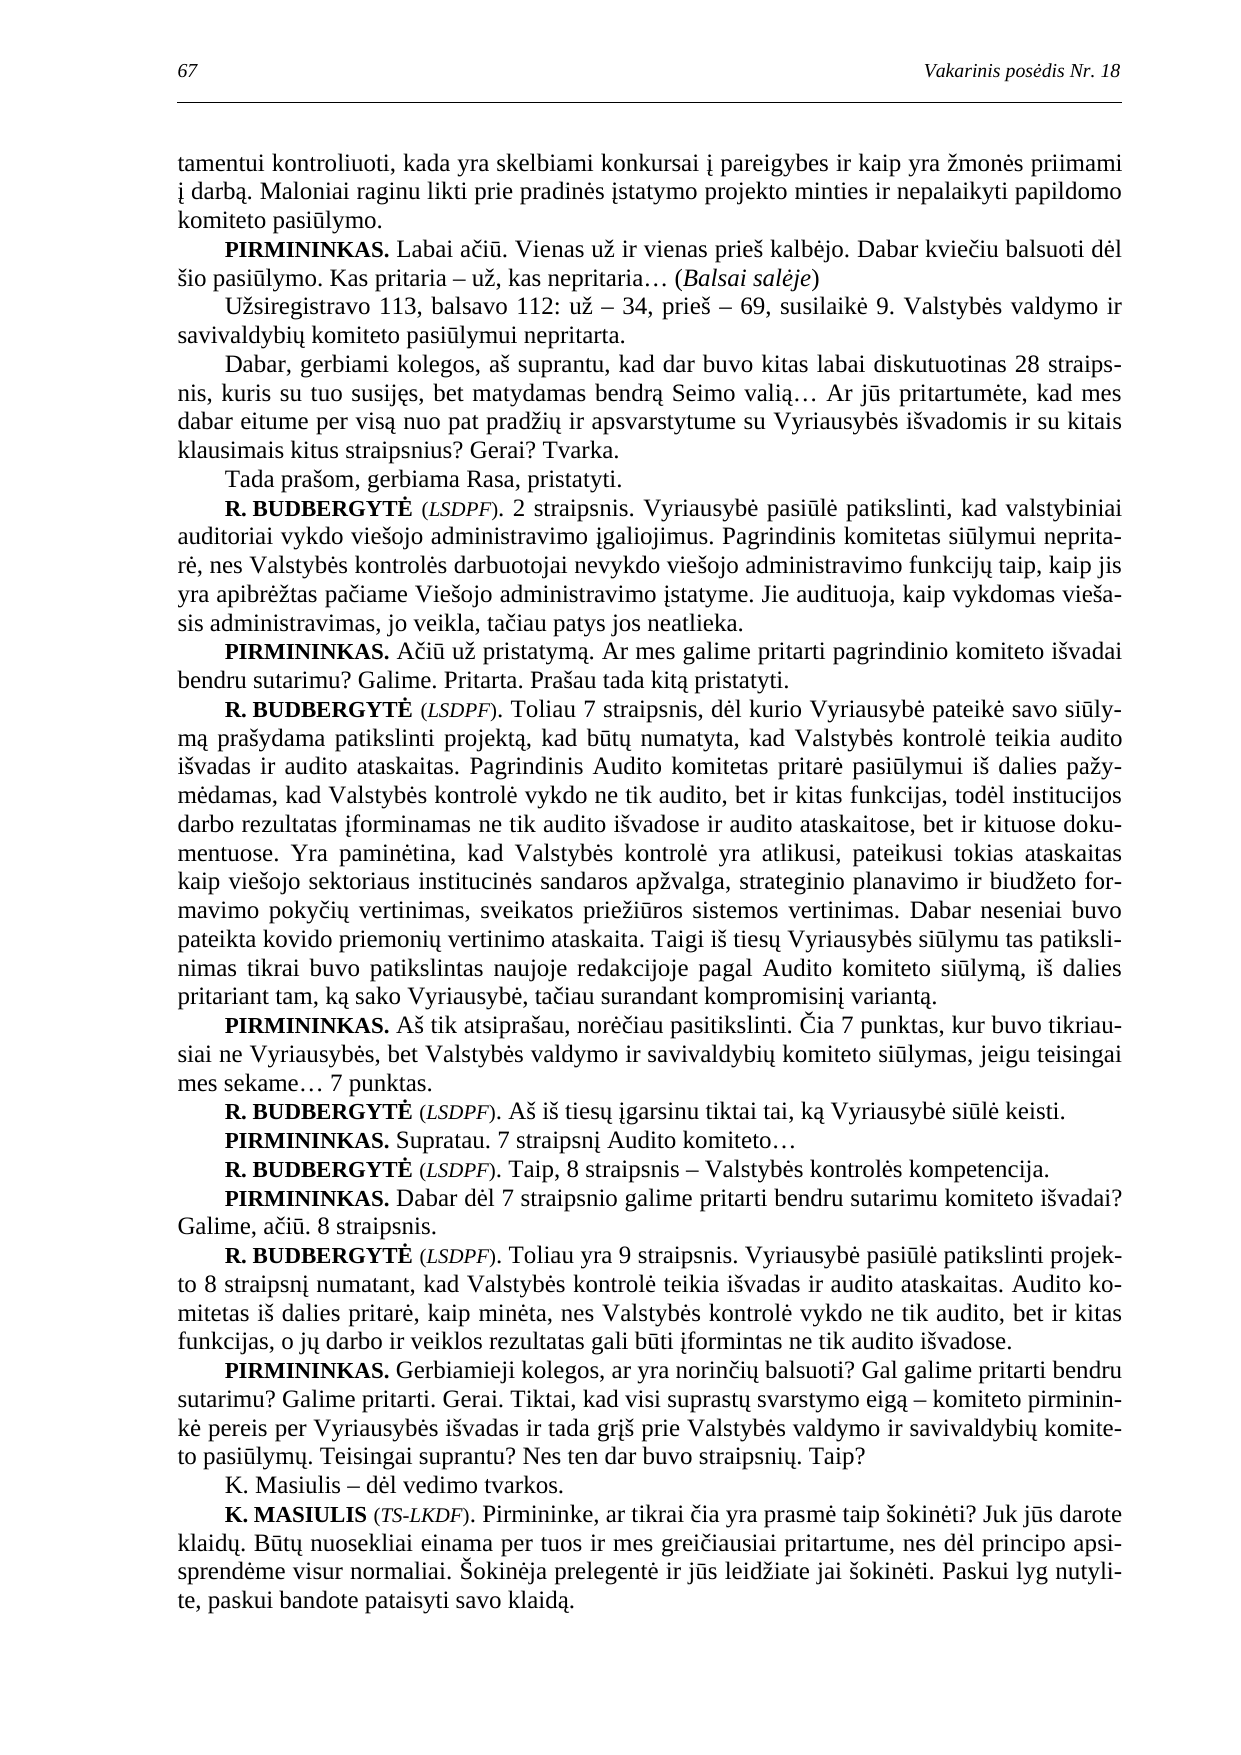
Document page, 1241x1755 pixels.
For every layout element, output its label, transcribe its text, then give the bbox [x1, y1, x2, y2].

text PIRMININKAS. La­bai ačiū. Vie­nas už ir vie­nas prieš kal­bė­jo. Da­bar kvie­čiu bal­suo­ti dėl šio pa­siū­ly­mo. Kas pri­ta­ria – už, kas ne­pri­ta­ria… (Bal­sai sa­lė­je) [177, 234, 1122, 291]
text PIRMININKAS. Aš tik at­si­pra­šau, no­rė­čiau pa­si­tiks­lin­ti. Čia 7 punk­tas, kur bu­vo tik­riau­siai ne Vy­riau­sy­bės, bet Vals­ty­bės val­dy­mo ir sa­vi­val­dy­bių ko­mi­te­to siū­ly­mas, jei­gu tei­sin­gai mes se­ka­me… 7 punk­tas. [177, 1010, 1122, 1096]
text ta­men­tui kon­tro­liuo­ti, ka­da yra skel­bia­mi kon­kur­sai į pa­rei­gy­bes ir kaip yra žmo­nės pri­ima­mi į dar­bą. Ma­lo­niai ra­gi­nu lik­ti prie pra­di­nės įsta­ty­mo pro­jek­to min­ties ir ne­pa­lai­ky­ti pa­pil­do­mo ko­mi­te­to pa­siū­ly­mo. [177, 148, 1122, 234]
text Ta­da pra­šom, ger­bia­ma Ra­sa, pri­sta­ty­ti. [177, 464, 1122, 493]
text R. BUDBERGYTĖ (LSDPF). 2 straips­nis. Vy­riau­sy­bė pa­siū­lė pa­tiks­lin­ti, kad vals­ty­bi­niai au­di­to­riai vyk­do vie­šo­jo ad­mi­nist­ra­vi­mo įga­lio­ji­mus. Pa­grin­di­nis ko­mi­te­tas siū­ly­mui ne­pri­ta­rė, nes Vals­ty­bės kon­tro­lės dar­buo­to­jai ne­vyk­do vie­šo­jo ad­mi­nist­ra­vi­mo funk­ci­jų taip, kaip jis yra api­brėž­tas pa­čia­me Vie­šo­jo ad­mi­nist­ra­vi­mo įsta­ty­me. Jie au­di­tuo­ja, kaip vyk­do­mas vie­ša­sis ad­mi­nist­ra­vi­mas, jo veik­la, ta­čiau pa­tys jos ne­at­lie­ka. [177, 493, 1122, 636]
text PIRMININKAS. Ger­bia­mie­ji ko­le­gos, ar yra no­rin­čių bal­suo­ti? Gal ga­li­me pri­tar­ti ben­dru su­ta­ri­mu? Ga­li­me pri­tar­ti. Ge­rai. Tik­tai, kad vi­si su­pras­tų svars­ty­mo ei­gą – ko­mi­te­to pir­mi­nin­kė per­eis per Vy­riau­sy­bės iš­va­das ir ta­da grįš prie Vals­ty­bės val­dy­mo ir sa­vi­val­dy­bių ko­mi­te­to pa­siū­ly­mų. Tei­sin­gai su­pran­tu? Nes ten dar bu­vo straips­nių. Taip? [177, 1355, 1122, 1470]
text Da­bar, ger­bia­mi ko­le­gos, aš su­pran­tu, kad dar bu­vo ki­tas la­bai dis­ku­tuo­ti­nas 28 straips­nis, ku­ris su tuo su­si­jęs, bet ma­ty­da­mas ben­drą Sei­mo va­lią… Ar jūs pri­tar­tu­mė­te, kad mes da­bar ei­tu­me per vi­są nuo pat pra­džių ir ap­svars­ty­tu­me su Vy­riau­sy­bės iš­va­do­mis ir su ki­tais klau­si­mais ki­tus straips­nius? Ge­rai? Tvar­ka. [177, 349, 1122, 464]
text PIRMININKAS. Ačiū už pri­sta­ty­mą. Ar mes ga­li­me pri­tar­ti pa­grin­di­nio ko­mi­te­to iš­va­dai ben­dru su­ta­ri­mu? Ga­li­me. Pri­tar­ta. Pra­šau ta­da ki­tą pri­sta­ty­ti. [177, 636, 1122, 694]
text K. Ma­siu­lis – dėl ve­di­mo tvar­kos. [177, 1470, 1122, 1499]
text PIRMININKAS. Su­pra­tau. 7 straips­nį Au­di­to ko­mi­te­to… [177, 1125, 1122, 1154]
text PIRMININKAS. Da­bar dėl 7 straips­nio ga­li­me pri­tar­ti ben­dru su­ta­ri­mu ko­mi­te­to iš­va­dai? Ga­li­me, ačiū. 8 straips­nis. [177, 1183, 1122, 1240]
text R. BUDBERGYTĖ (LSDPF). To­liau yra 9 straips­nis. Vy­riau­sy­bė pa­siū­lė pa­tiks­lin­ti pro­jek­to 8 straips­nį nu­ma­tant, kad Vals­ty­bės kon­tro­lė tei­kia iš­va­das ir au­di­to ata­skai­tas. Au­di­to ko­mi­te­tas iš da­lies pri­ta­rė, kaip mi­nė­ta, nes Vals­ty­bės kon­tro­lė vyk­do ne tik au­di­to, bet ir ki­tas funk­ci­jas, o jų dar­bo ir veik­los re­zul­ta­tas ga­li bū­ti įfor­min­tas ne tik au­di­to iš­va­do­se. [177, 1240, 1122, 1355]
text R. BUDBERGYTĖ (LSDPF). To­liau 7 straips­nis, dėl ku­rio Vy­riau­sy­bė pa­tei­kė sa­vo siū­ly­mą pra­šy­da­ma pa­tiks­lin­ti pro­jek­tą, kad bū­tų nu­ma­ty­ta, kad Vals­ty­bės kon­tro­lė tei­kia au­di­to išva­das ir au­di­to ata­skai­tas. Pa­grin­di­nis Au­di­to ko­mi­te­tas pri­ta­rė pa­siū­ly­mui iš da­lies pa­žy­mėda­mas, kad Vals­ty­bės kon­tro­lė vyk­do ne tik au­di­to, bet ir ki­tas funk­ci­jas, to­dėl ins­ti­tu­ci­jos dar­bo re­zul­ta­tas įfor­mi­na­mas ne tik au­di­to iš­va­do­se ir au­di­to ata­skai­to­se, bet ir ki­tuo­se do­ku­men­tuo­se. Yra pa­mi­nė­ti­na, kad Vals­ty­bės kon­tro­lė yra at­li­ku­si, pa­tei­ku­si to­kias ata­skai­tas kaip vie­šo­jo sek­to­riaus ins­ti­tu­ci­nės san­da­ros ap­žval­ga, stra­te­gi­nio pla­na­vi­mo ir biu­dže­to for­ma­vi­mo po­ky­čių ver­ti­ni­mas, svei­ka­tos prie­žiū­ros sis­te­mos ver­ti­ni­mas. Da­bar ne­se­niai bu­vo pa­teik­ta ko­vi­do prie­mo­nių ver­ti­ni­mo ata­skai­ta. Tai­gi iš tie­sų Vy­riau­sy­bės siū­ly­mu tas pa­tiks­li­ni­mas tik­rai bu­vo pa­tiks­lin­tas nau­jo­je re­dak­ci­jo­je pa­gal Au­di­to ko­mi­te­to siū­ly­mą, iš da­lies pri­ta­riant tam, ką sa­ko Vy­riau­sy­bė, ta­čiau su­ran­dant kom­pro­mi­si­nį va­rian­tą. [177, 694, 1122, 1010]
text R. BUDBERGYTĖ (LSDPF). Taip, 8 straips­nis – Vals­ty­bės kon­tro­lės kom­pe­ten­ci­ja. [177, 1154, 1122, 1183]
text K. MASIULIS (TS-LKDF). Pir­mi­nin­ke, ar tik­rai čia yra pras­mė taip šo­ki­nė­ti? Juk jūs da­ro­te klai­dų. Bū­tų nuo­sek­liai ei­na­ma per tuos ir mes grei­čiau­siai pri­tar­tu­me, nes dėl prin­ci­po ap­si­spren­dė­me vi­sur nor­ma­liai. Šo­ki­nė­ja pre­le­gen­tė ir jūs lei­džia­te jai šo­ki­nė­ti. Pas­kui lyg nu­ty­li­te, pas­kui ban­do­te pa­tai­sy­ti sa­vo klai­dą. [177, 1499, 1122, 1614]
text R. BUDBERGYTĖ (LSDPF). Aš iš tie­sų įgar­si­nu tik­tai tai, ką Vy­riau­sy­bė siū­lė keis­ti. [177, 1096, 1122, 1125]
text Už­si­re­gist­ra­vo 113, bal­sa­vo 112: už – 34, prieš – 69, su­si­lai­kė 9. Vals­ty­bės val­dy­mo ir sa­vi­val­dy­bių ko­mi­te­to pa­siū­ly­mui ne­pri­tar­ta. [177, 291, 1122, 349]
